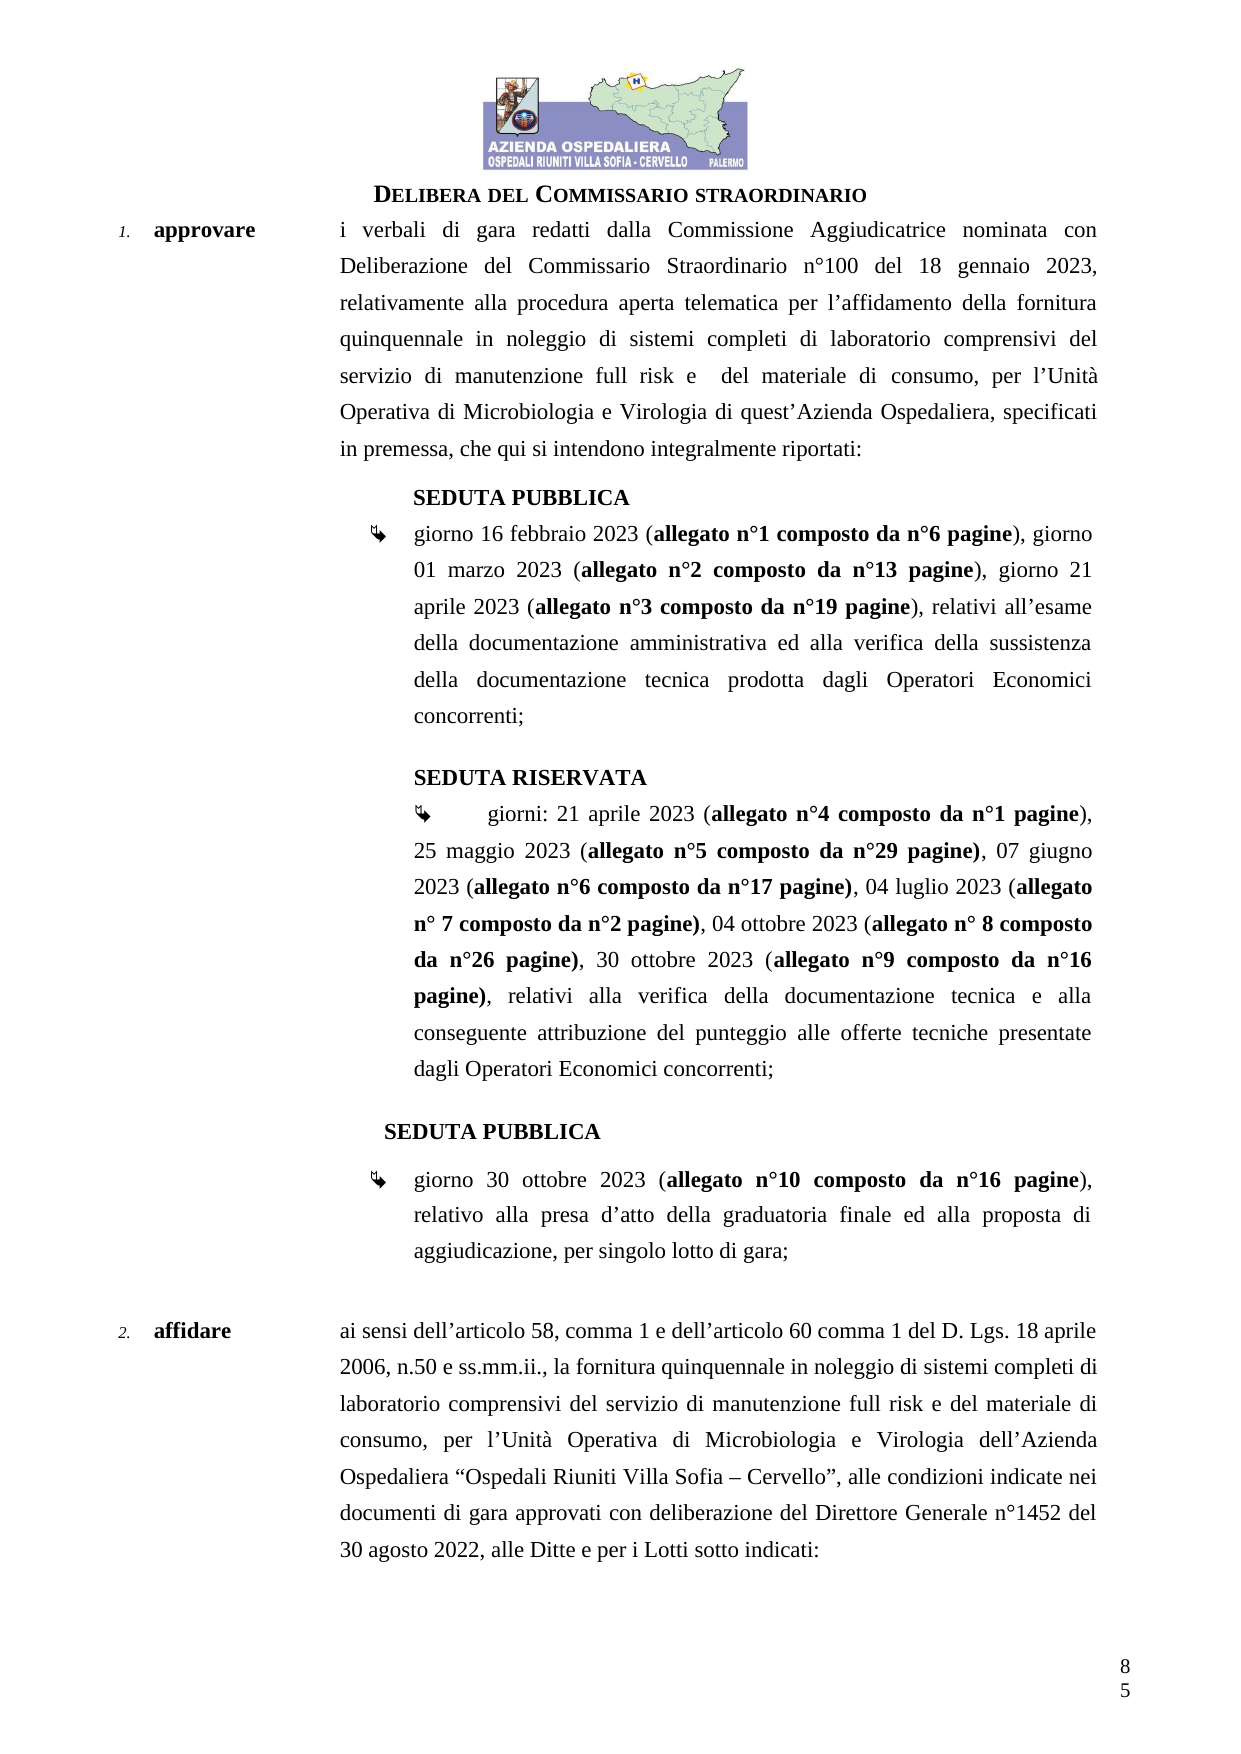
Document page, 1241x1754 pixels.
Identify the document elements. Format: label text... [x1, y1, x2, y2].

list giorno 16 febbraio 2023 (allegato n°1 composto da n°6 pagine), giorno 01 marzo 2023 (allegato n°2 composto da n°13 pagine), giorno 21 aprile 2023 (allegato n°3 composto da n°19 pagine), relativi all’esame della documentazione amministrativa ed alla verifica della sussistenza della documentazione tecnica prodotta dagli Operatori Economici concorrenti; [369, 512, 1092, 731]
list giorno 30 ottobre 2023 (allegato n°10 composto da n°16 pagine), relativo alla presa d’atto della graduatoria finale ed alla proposta di aggiudicazione, per singolo lotto di gara; [369, 1159, 1092, 1265]
list approvare i verbali di gara redatti dalla Commissione Aggiudicatrice nominata con Deliberazione del Commissario Straordinario n°100 del 18 gennaio 2023, relativamente alla procedura aperta telematica per l’affidamento della fornitura quinquennale in noleggio di sistemi completi di laboratorio comprensivi del servizio di manutenzione full risk e del materiale di consumo, per l’Unità Operativa di Microbiologia e Virologia di quest’Azienda Ospedaliera, specificati in premessa, che qui si intendono integralmente riportati: [118, 208, 1098, 463]
list affidare ai sensi dell’articolo 58, comma 1 e dell’articolo 60 comma 1 del D. Lgs. 18 aprile 2006, n.50 e ss.mm.ii., la fornitura quinquennale in noleggio di sistemi completi di laboratorio comprensivi del servizio di manutenzione full risk e del materiale di consumo, per l’Unità Operativa di Microbiologia e Virologia dell’Azienda Ospedaliera “Ospedali Riuniti Villa Sofia – Cervello”, alle condizioni indicate nei documenti di gara approvati con deliberazione del Direttore Generale n°1452 del 30 agosto 2022, alle Ditte e per i Lotti sotto indicati: [118, 1309, 1098, 1564]
text SEDUTA RISERVATA [339, 756, 1098, 792]
text SEDUTA PUBBLICA [384, 476, 1098, 512]
list giorni: 21 aprile 2023 (allegato n°4 composto da n°1 pagine), 25 maggio 2023 (allegato n°5 composto da n°29 pagine), 07 giugno 2023 (allegato n°6 composto da n°17 pagine), 04 luglio 2023 (allegato n° 7 composto da n°2 pagine), 04 ottobre 2023 (allegato n° 8 composto da n°26 pagine), 30 ottobre 2023 (allegato n°9 composto da n°16 pagine), relativi alla verifica della documentazione tecnica e alla conseguente attribuzione del punteggio alle offerte tecniche presentate dagli Operatori Economici concorrenti; [413, 792, 1092, 1084]
text SEDUTA PUBBLICA [384, 1109, 1098, 1147]
